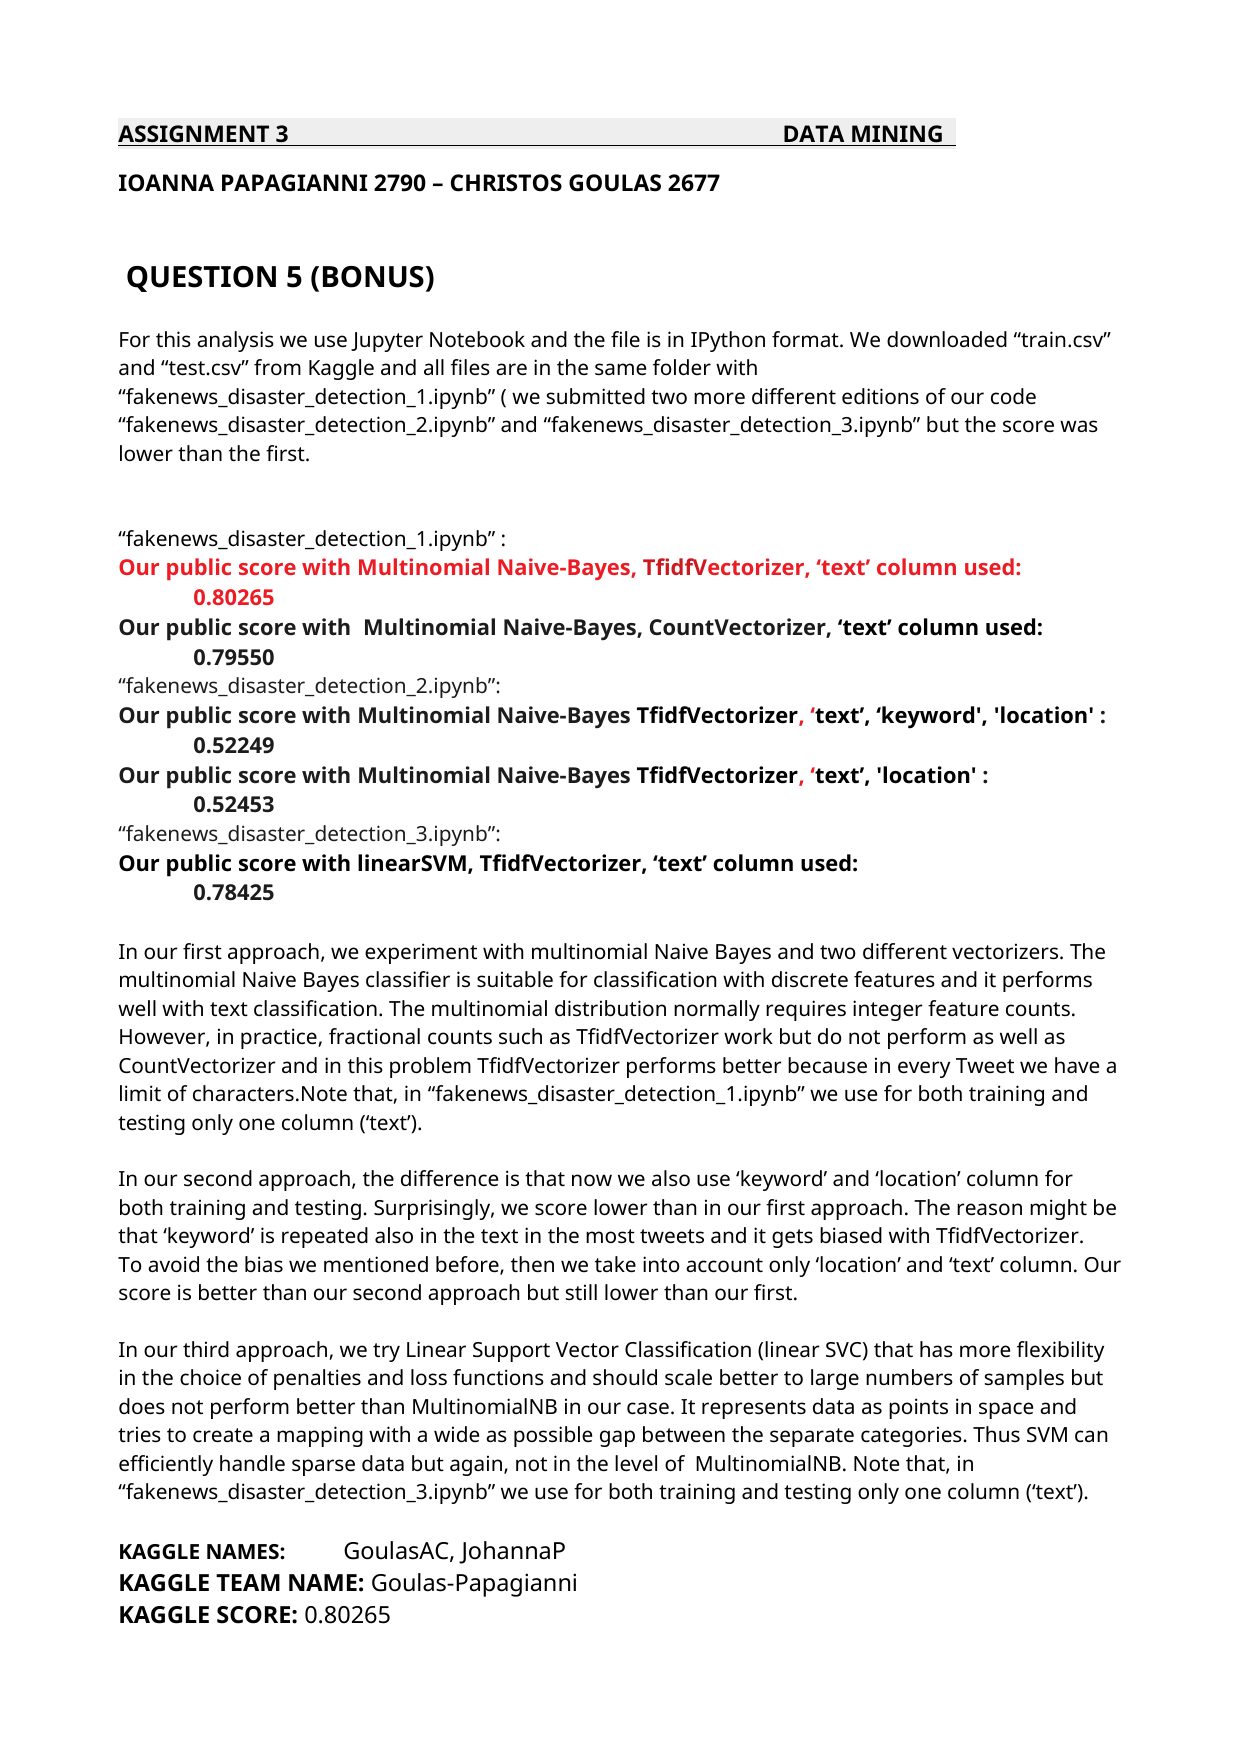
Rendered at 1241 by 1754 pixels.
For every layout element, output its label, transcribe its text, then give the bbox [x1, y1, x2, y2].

text Our public score with Multinomial Naive-Bayes TfidfVectorizer, ‘text’, 'location' : 0.52453 [118, 759, 1122, 819]
text In our third approach, we try Linear Support Vector Classification (linear SVC) that has more flexibility in the choice of penalties and loss functions and should scale better to large numbers of samples but does not perform better than MultinomialNB in our case. It represents data as points in space and tries to create a mapping with a wide as possible gap between the separate categories. Thus SVM can efficiently handle sparse data but again, not in the level of MultinomialNB. Note that, in “fakenews_disaster_detection_3.ipynb” we use for both training and testing only one column (‘text’). [118, 1335, 1122, 1506]
text KAGGLE NAMES: GoulasAC, JohannaP [118, 1534, 1122, 1566]
text For this analysis we use Jupyter Notebook and the file is in IPython format. We downloaded “train.csv” and “test.csv” from Kaggle and all files are in the same folder with “fakenews_disaster_detection_1.ipynb” ( we submitted two more different editions of our code “fakenews_disaster_detection_2.ipynb” and “fakenews_disaster_detection_3.ipynb” but the score was lower than the first. [118, 325, 1122, 467]
text KAGGLE TEAM NAME: Goulas-Papagianni [118, 1566, 1122, 1598]
text In our second approach, the difference is that now we also use ‘keyword’ and ‘location’ column for both training and testing. Surprisingly, we score lower than in our first approach. The reason might be that ‘keyword’ is repeated also in the text in the most tweets and it gets biased with TfidfVectorizer. [118, 1164, 1122, 1250]
text IOANNA PAPAGIANNI 2790 – CHRISTOS GOULAS 2677 [118, 167, 1122, 199]
text KAGGLE SCORE: 0.80265 [118, 1598, 1122, 1630]
text “fakenews_disaster_detection_2.ipynb”: [118, 672, 1122, 700]
text Our public score with Multinomial Naive-Bayes, CountVectorizer, ‘text’ column used: 0.79550 [118, 612, 1122, 672]
text “fakenews_disaster_detection_1.ipynb” : [118, 524, 1122, 552]
text In our first approach, we experiment with multinomial Naive Bayes and two different vectorizers. The multinomial Naive Bayes classifier is suitable for classification with discrete features and it performs well with text classification. The multinomial distribution normally requires integer feature counts. However, in practice, fractional counts such as TfidfVectorizer work but do not perform as well as CountVectorizer and in this problem TfidfVectorizer performs better because in every Tweet we have a limit of characters.Note that, in “fakenews_disaster_detection_1.ipynb” we use for both training and testing only one column (‘text’). [118, 937, 1122, 1136]
text “fakenews_disaster_detection_3.ipynb”: [118, 819, 1122, 848]
text Our public score with Multinomial Naive-Bayes TfidfVectorizer, ‘text’, ‘keyword', 'location' : 0.52249 [118, 700, 1122, 759]
text Our public score with linearSVM, TfidfVectorizer, ‘text’ column used: 0.78425 [118, 848, 1122, 907]
text To avoid the bias we mentioned before, then we take into account only ‘location’ and ‘text’ column. Our score is better than our second approach but still lower than our first. [118, 1250, 1122, 1307]
text QUESTION 5 (BONUS) [118, 257, 1122, 296]
text Our public score with Multinomial Naive-Bayes, TfidfVectorizer, ‘text’ column used: 0.80265 [118, 552, 1122, 612]
